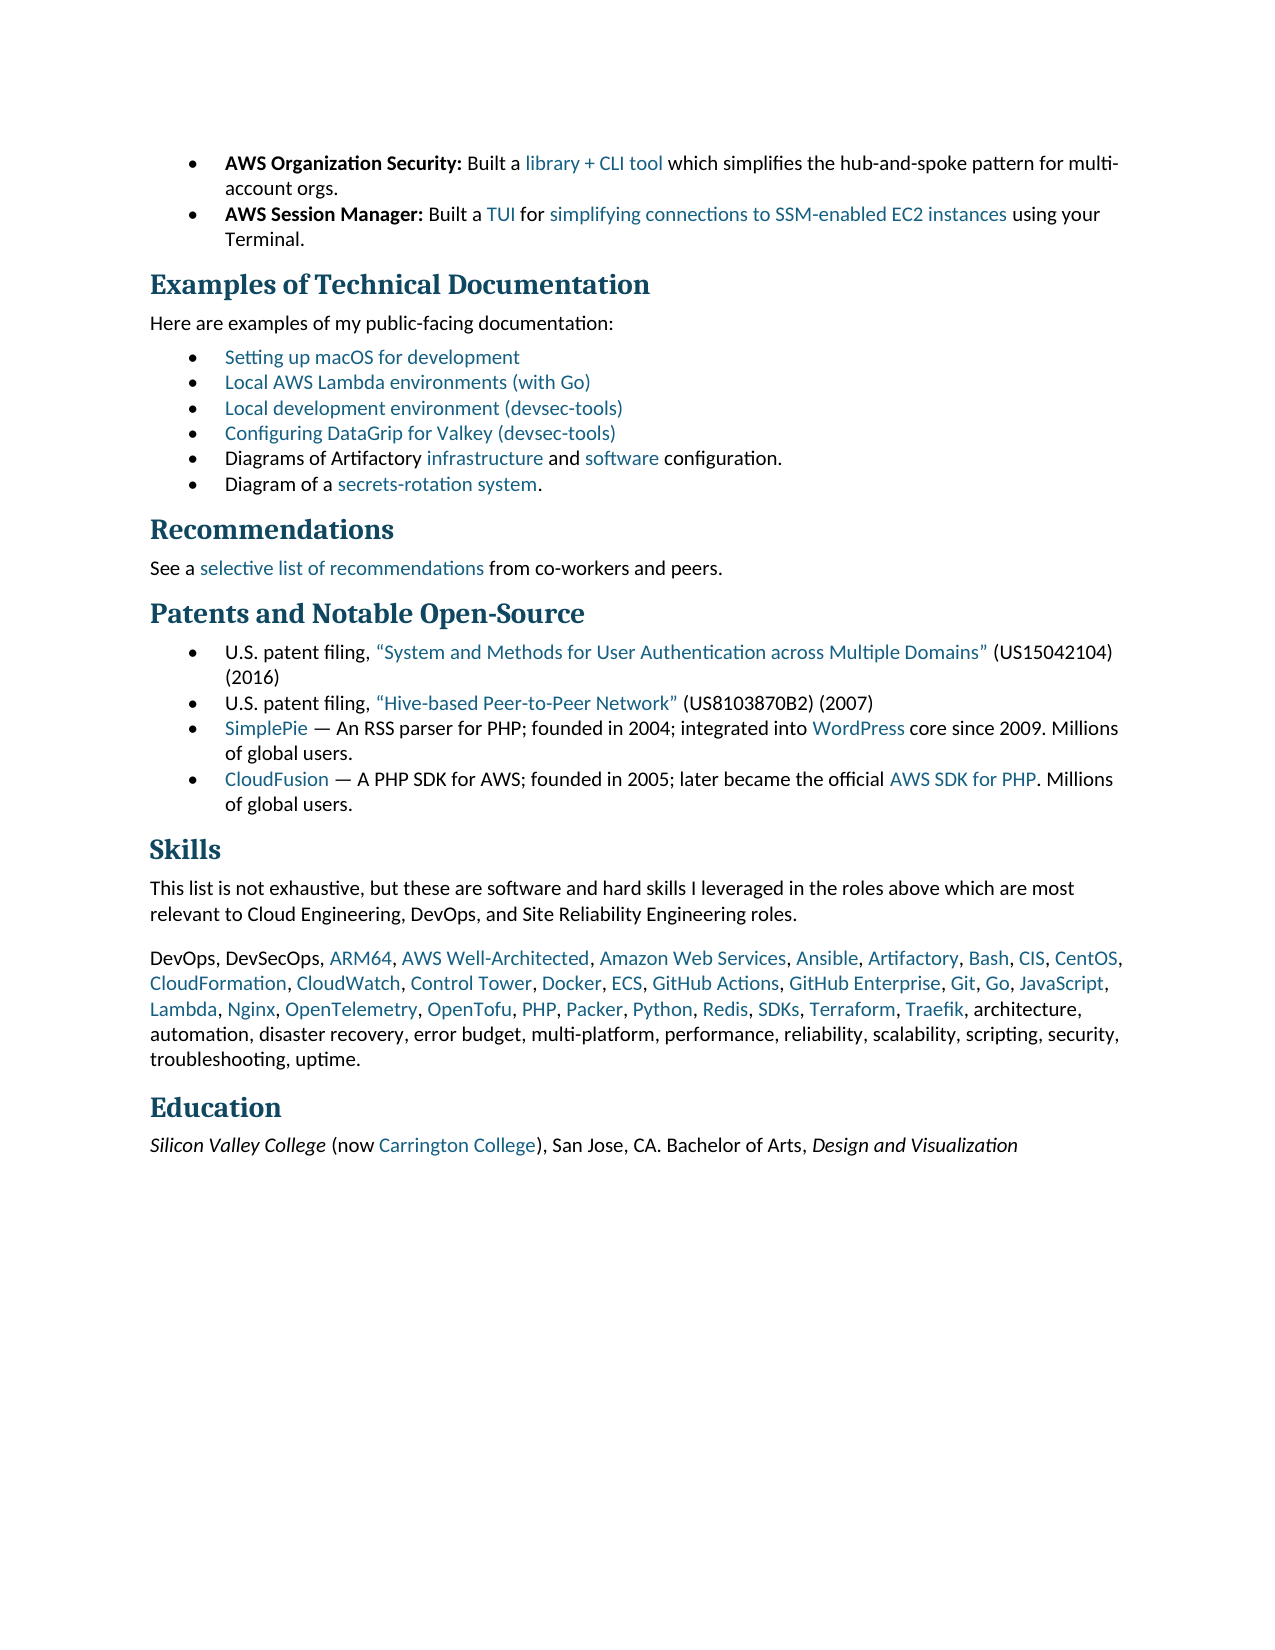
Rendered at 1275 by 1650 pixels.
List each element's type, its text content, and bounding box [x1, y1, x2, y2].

subtitle Patents and Notable Open-Source [150, 597, 1125, 631]
list Setting up macOS for development [187, 344, 1125, 369]
subtitle Education [150, 1091, 1125, 1124]
list U.S. patent filing, “Hive-based Peer-to-Peer Network” (US8103870B2) (2007) [187, 690, 1125, 715]
list Diagram of a secrets-rotation system. [187, 471, 1125, 496]
list Configuring DataGrip for Valkey (devsec-tools) [187, 420, 1125, 446]
list AWS Organization Security: Built a library + CLI tool which simplifies the hub-and-spoke pattern for multi-account orgs. [187, 150, 1125, 201]
subtitle Examples of Technical Documentation [150, 268, 1125, 302]
text This list is not exhaustive, but these are software and hard skills I leveraged in the roles above which are most relevant to Cloud Engineering, DevOps, and Site Reliability Engineering roles. [150, 875, 1125, 926]
list Diagrams of Artifactory infrastructure and software configuration. [187, 446, 1125, 471]
text DevOps, DevSecOps, ARM64, AWS Well-Architected, Amazon Web Services, Ansible, Artifactory, Bash, CIS, CentOS, CloudFormation, CloudWatch, Control Tower, Docker, ECS, GitHub Actions, GitHub Enterprise, Git, Go, JavaScript, Lambda, Nginx, OpenTelemetry, OpenTofu, PHP, Packer, Python, Redis, SDKs, Terraform, Traefik, architecture, automation, disaster recovery, error budget, multi-platform, performance, reliability, scalability, scripting, security, troubleshooting, uptime. [150, 945, 1125, 1072]
list CloudFusion — A PHP SDK for AWS; founded in 2005; later became the official AWS SDK for PHP. Millions of global users. [187, 766, 1125, 817]
list U.S. patent filing, “System and Methods for User Authentication across Multiple Domains” (US15042104) (2016) [187, 639, 1125, 690]
list AWS Session Manager: Built a TUI for simplifying connections to SSM-enabled EC2 instances using your Terminal. [187, 201, 1125, 252]
list SimplePie — An RSS parser for PHP; founded in 2004; integrated into WordPress core since 2009. Millions of global users. [187, 715, 1125, 766]
text Here are examples of my public-facing documentation: [150, 310, 1125, 336]
subtitle Recommendations [150, 513, 1125, 547]
text See a selective list of recommendations from co-workers and peers. [150, 555, 1125, 580]
subtitle Skills [150, 833, 1125, 867]
list Local development environment (devsec-tools) [187, 395, 1125, 420]
text Silicon Valley College (now Carrington College), San Jose, CA. Bachelor of Arts, Design and Visualization [150, 1133, 1125, 1158]
list Local AWS Lambda environments (with Go) [187, 369, 1125, 395]
